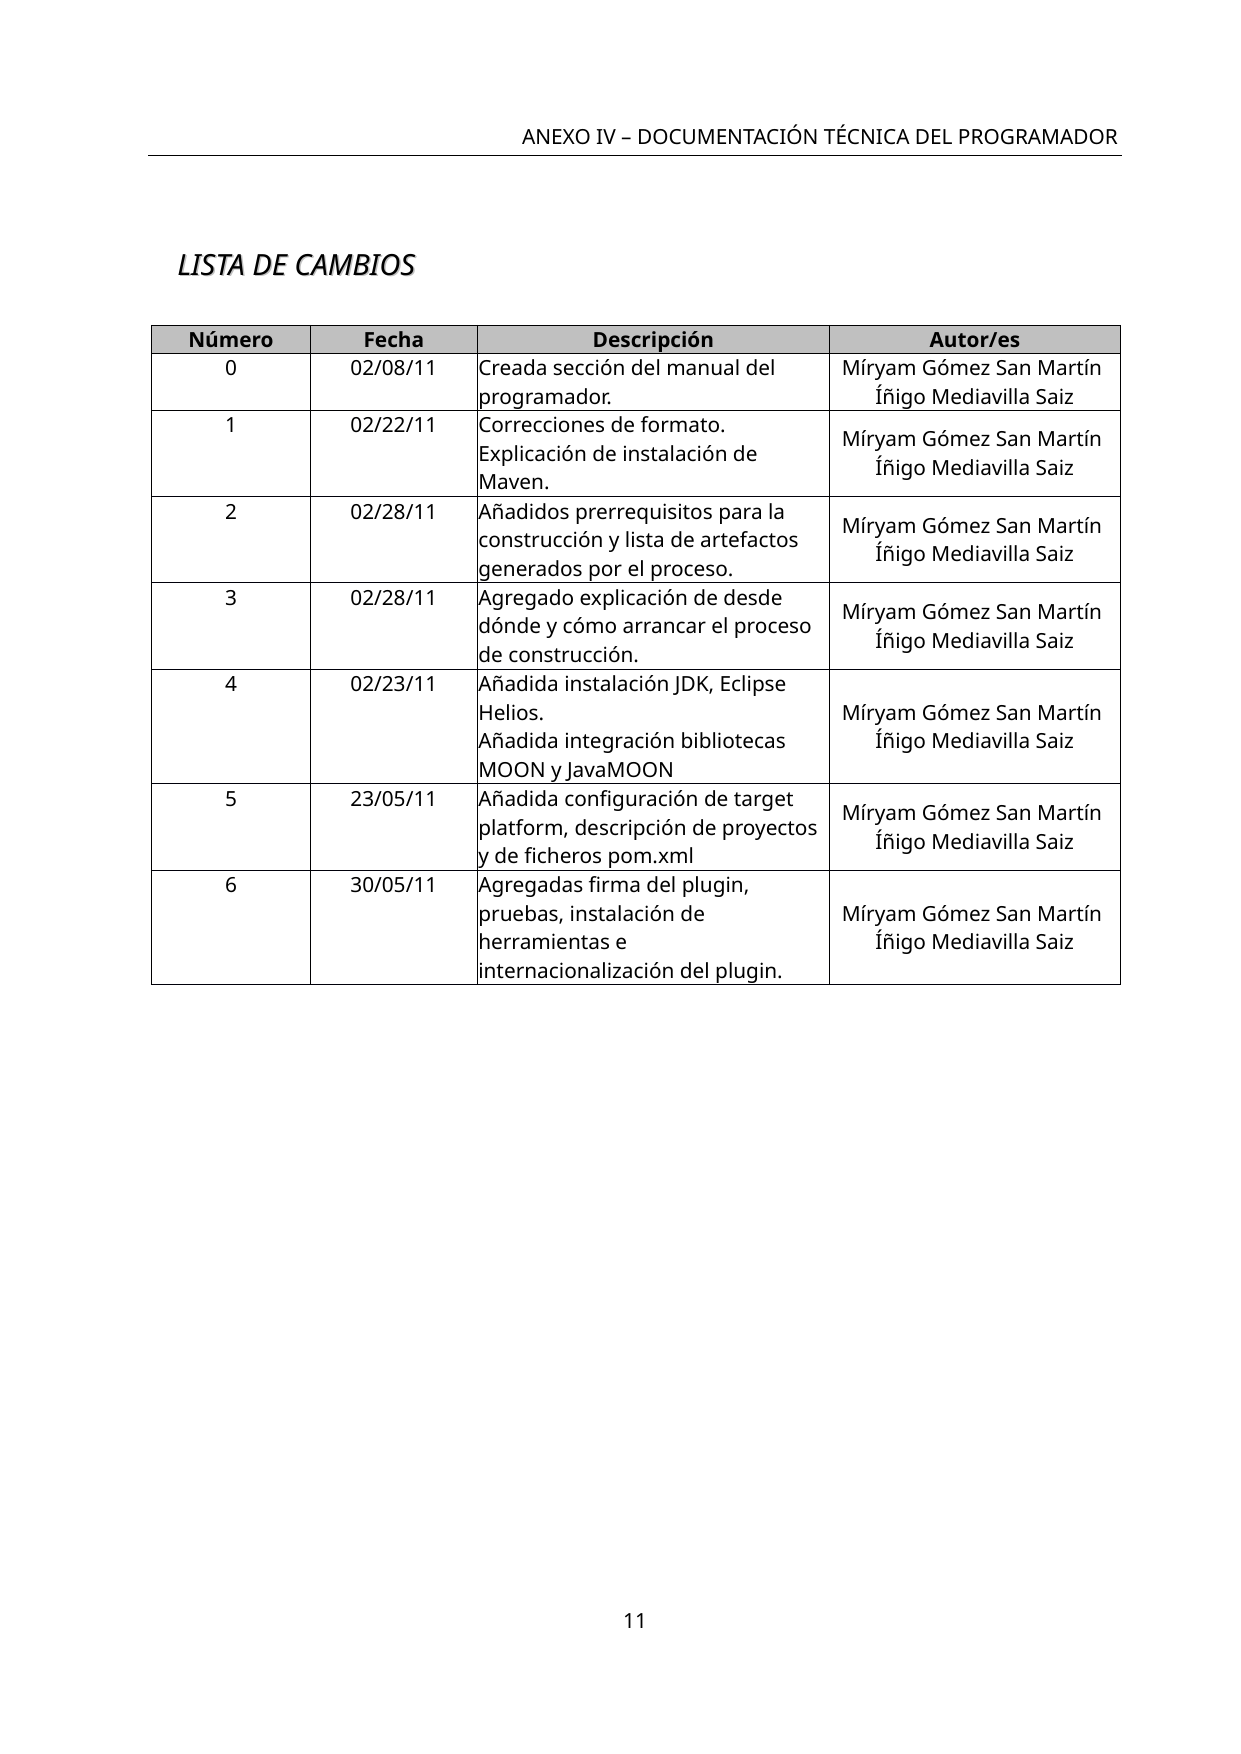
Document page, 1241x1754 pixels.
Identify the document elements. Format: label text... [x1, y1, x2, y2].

table_cell 23/02/11 [311, 670, 477, 783]
table_header Número [152, 326, 310, 353]
table_cell 6 [152, 871, 310, 984]
table_cell 23/05/11 [311, 784, 477, 869]
table_cell Míryam Gómez San Martín Íñigo Mediavilla Saiz [830, 497, 1120, 582]
table_cell 2 [152, 497, 310, 582]
table_cell 1 [152, 411, 310, 496]
table_cell Añadida instalación JDK, Eclipse Helios. Añadida integración bibliotecas MOON y JavaMOON [478, 670, 829, 783]
table_cell Correcciones de formato. Explicación de instalación de Maven. [478, 411, 829, 496]
table_cell Añadidos prerrequisitos para la construcción y lista de artefactos generados por el proceso. [478, 497, 829, 582]
table_cell Añadida configuración de target platform, descripción de proyectos y de ficheros pom.xml [478, 784, 829, 869]
table_cell 5 [152, 784, 310, 869]
table_cell 08/02/11 [311, 354, 477, 410]
table_cell 4 [152, 670, 310, 783]
table_cell Míryam Gómez San Martín Íñigo Mediavilla Saiz [830, 670, 1120, 783]
table_cell Míryam Gómez San Martín Íñigo Mediavilla Saiz [830, 871, 1120, 984]
table_cell 28/02/11 [311, 583, 477, 668]
table_header Fecha [311, 326, 477, 353]
table_cell Agregado explicación de desde dónde y cómo arrancar el proceso de construcción. [478, 583, 829, 668]
table_cell 30/05/11 [311, 871, 477, 984]
table_cell 22/02/11 [311, 411, 477, 496]
table_cell 28/02/11 [311, 497, 477, 582]
table_cell Míryam Gómez San Martín Íñigo Mediavilla Saiz [830, 354, 1120, 410]
table_cell Míryam Gómez San Martín Íñigo Mediavilla Saiz [830, 411, 1120, 496]
table_header Descripción [478, 326, 829, 353]
table_cell Míryam Gómez San Martín Íñigo Mediavilla Saiz [830, 583, 1120, 668]
table_cell 0 [152, 354, 310, 410]
table_cell Míryam Gómez San Martín Íñigo Mediavilla Saiz [830, 784, 1120, 869]
table_cell Agregadas firma del plugin, pruebas, instalación de herramientas e internacionalización del plugin. [478, 871, 829, 984]
table_cell Creada sección del manual del programador. [478, 354, 829, 410]
table_header Autor/es [830, 326, 1120, 353]
subtitle Lista de cambios [177, 244, 1122, 284]
table_cell 3 [152, 583, 310, 668]
